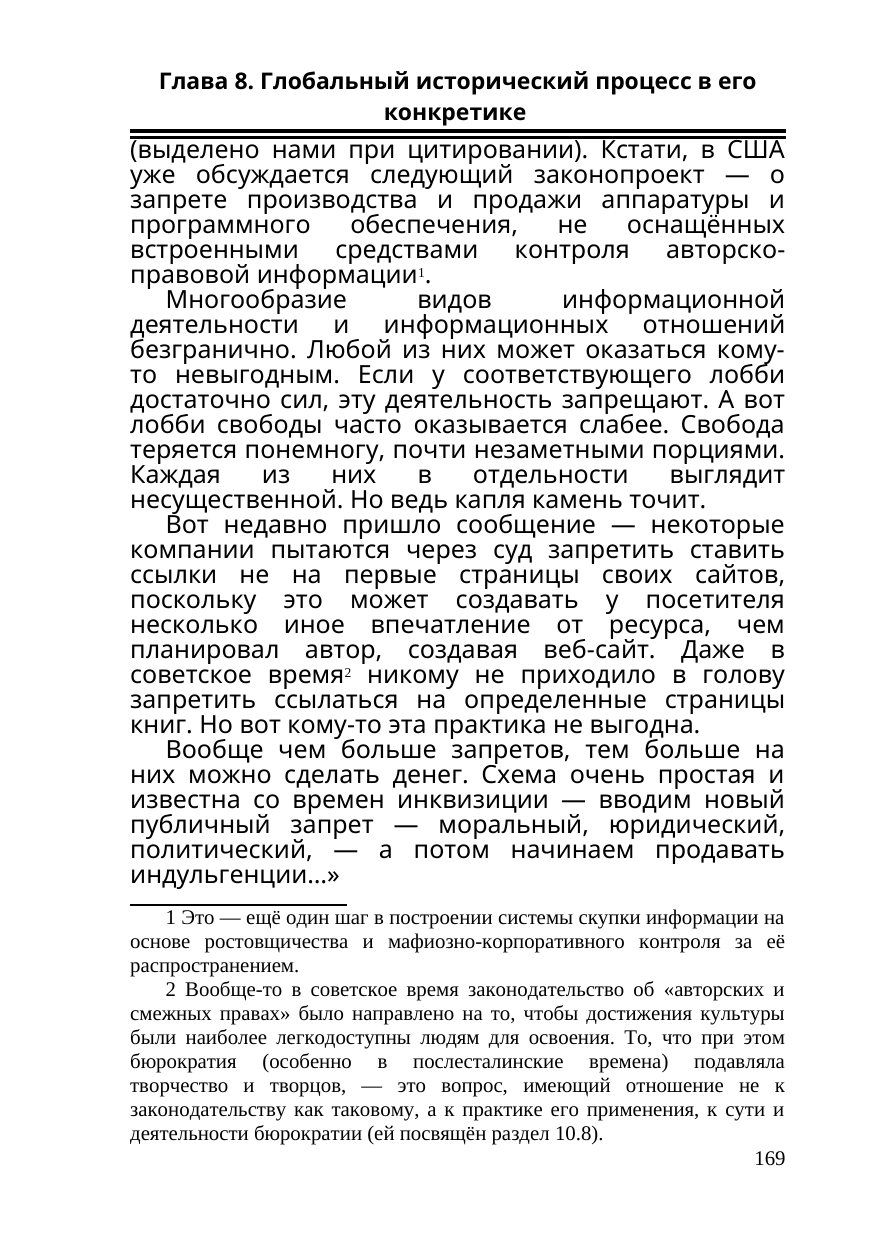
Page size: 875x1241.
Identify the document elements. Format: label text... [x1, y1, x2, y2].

text Многообразие видов информационной деятельности и информационных отношений безгранично. Любой из них может оказаться кому-то невыгодным. Если у соответствующего лобби достаточно сил, эту деятельность запрещают. А вот лобби свободы часто оказывается слабее. Свобода теряется понемногу, почти незаметными порциями. Каждая из них в отдельности выглядит несущественной. Но ведь капля камень точит. [130, 289, 786, 514]
text (выделено нами при цитировании). Кстати, в США уже обсуждается следующий законопроект — о запрете производства и продажи аппаратуры и программного обеспечения, не оснащённых встроенными средствами контроля авторско-правовой информации. [130, 139, 786, 289]
text Это — ещё один шаг в построении системы скупки информации на основе ростовщичества и мафиозно-корпоративного контроля за её распространением. [130, 905, 786, 977]
text Вообще-то в советское время законодательство об «авторских и смежных правах» было направлено на то, чтобы достижения культуры были наиболее легкодоступны людям для освоения. То, что при этом бюрократия (особенно в послесталинские времена) подавляла творчество и творцов, — это вопрос, имеющий отношение не к законодательству как таковому, а к практике его применения, к сути и деятельности бюрократии (ей посвящён раздел 10.8). [130, 977, 786, 1145]
text Вот недавно пришло сообщение — некоторые компании пытаются через суд запретить ставить ссылки не на первые страницы своих сайтов, поскольку это может создавать у посетителя несколько иное впечатление от ресурса, чем планировал автор, создавая веб-сайт. Даже в советское время никому не приходило в голову запретить ссылаться на определенные страницы книг. Но вот кому-то эта практика не выгодна. [130, 514, 786, 739]
text Вообще чем больше запретов, тем больше на них можно сделать денег. Схема очень простая и известна со времен инквизиции — вводим новый публичный запрет — моральный, юридический, политический, — а потом начинаем продавать индульгенции…» [130, 739, 786, 889]
